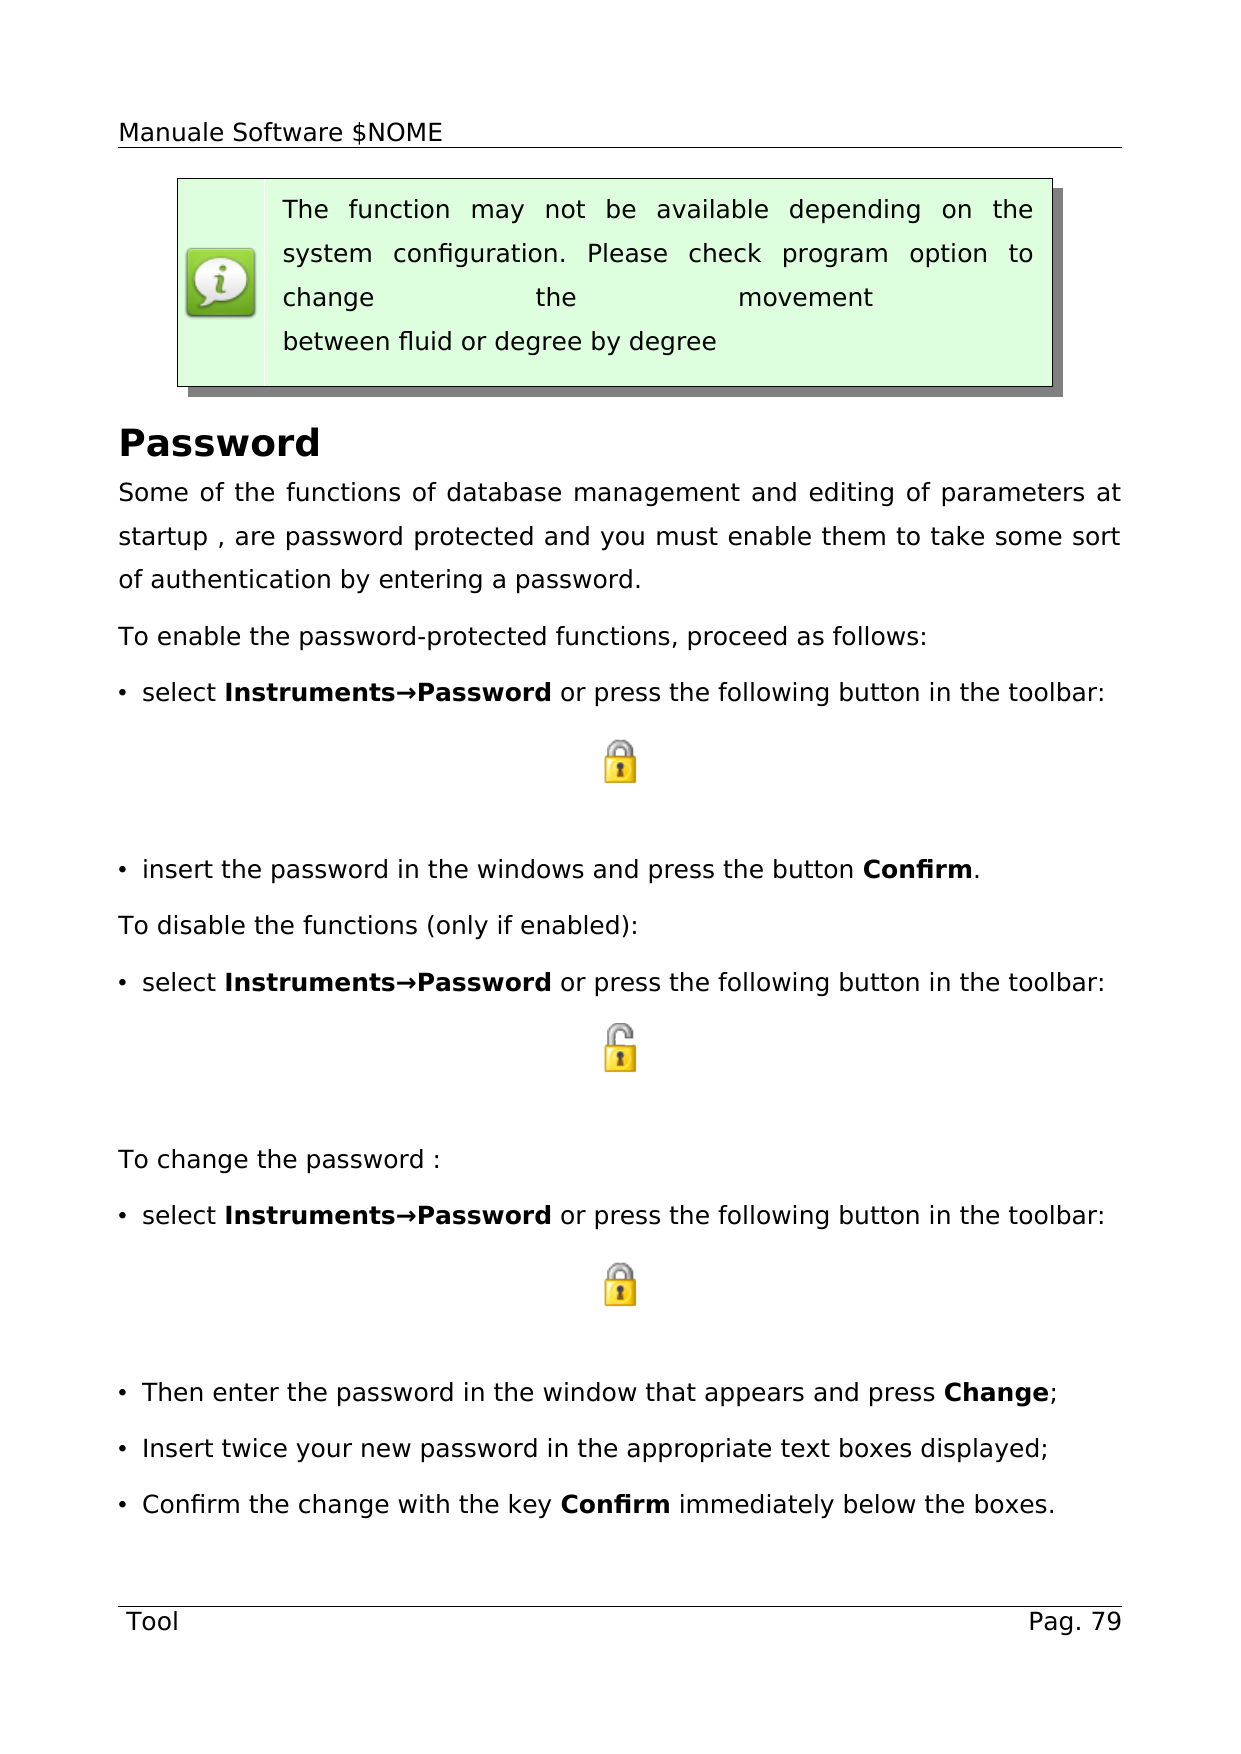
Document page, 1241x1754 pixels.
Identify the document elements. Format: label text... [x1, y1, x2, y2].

list Insert twice your new password in the appropriate text boxes displayed; [118, 1434, 1122, 1463]
text Some of the functions of database management and editing of parameters at startup , are password protected and you must enable them to take some sort of authentication by entering a password. [118, 478, 1122, 595]
text To disable the functions (only if enabled): [118, 911, 1122, 941]
picture [595, 1257, 645, 1308]
subtitle Password [118, 422, 1122, 466]
list select Instruments→Password or press the following button in the toolbar: [118, 678, 1122, 707]
list Confirm the change with the key Confirm immediately below the boxes. [118, 1491, 1122, 1520]
picture [183, 244, 259, 320]
table_header The function may not be available depending on the system configuration. Please check program option to change the movement between fluid or degree by degree [265, 179, 1052, 386]
list Then enter the password in the window that appears and press Change; [118, 1378, 1122, 1407]
text To enable the password-protected functions, proceed as follows: [118, 622, 1122, 651]
text To change the password : [118, 1145, 1122, 1174]
picture [595, 734, 645, 785]
picture [595, 1023, 645, 1074]
list select Instruments→Password or press the following button in the toolbar: [118, 968, 1122, 997]
list select Instruments→Password or press the following button in the toolbar: [118, 1201, 1122, 1230]
table_header [178, 179, 264, 386]
list insert the password in the windows and press the button Confirm. [118, 855, 1122, 884]
